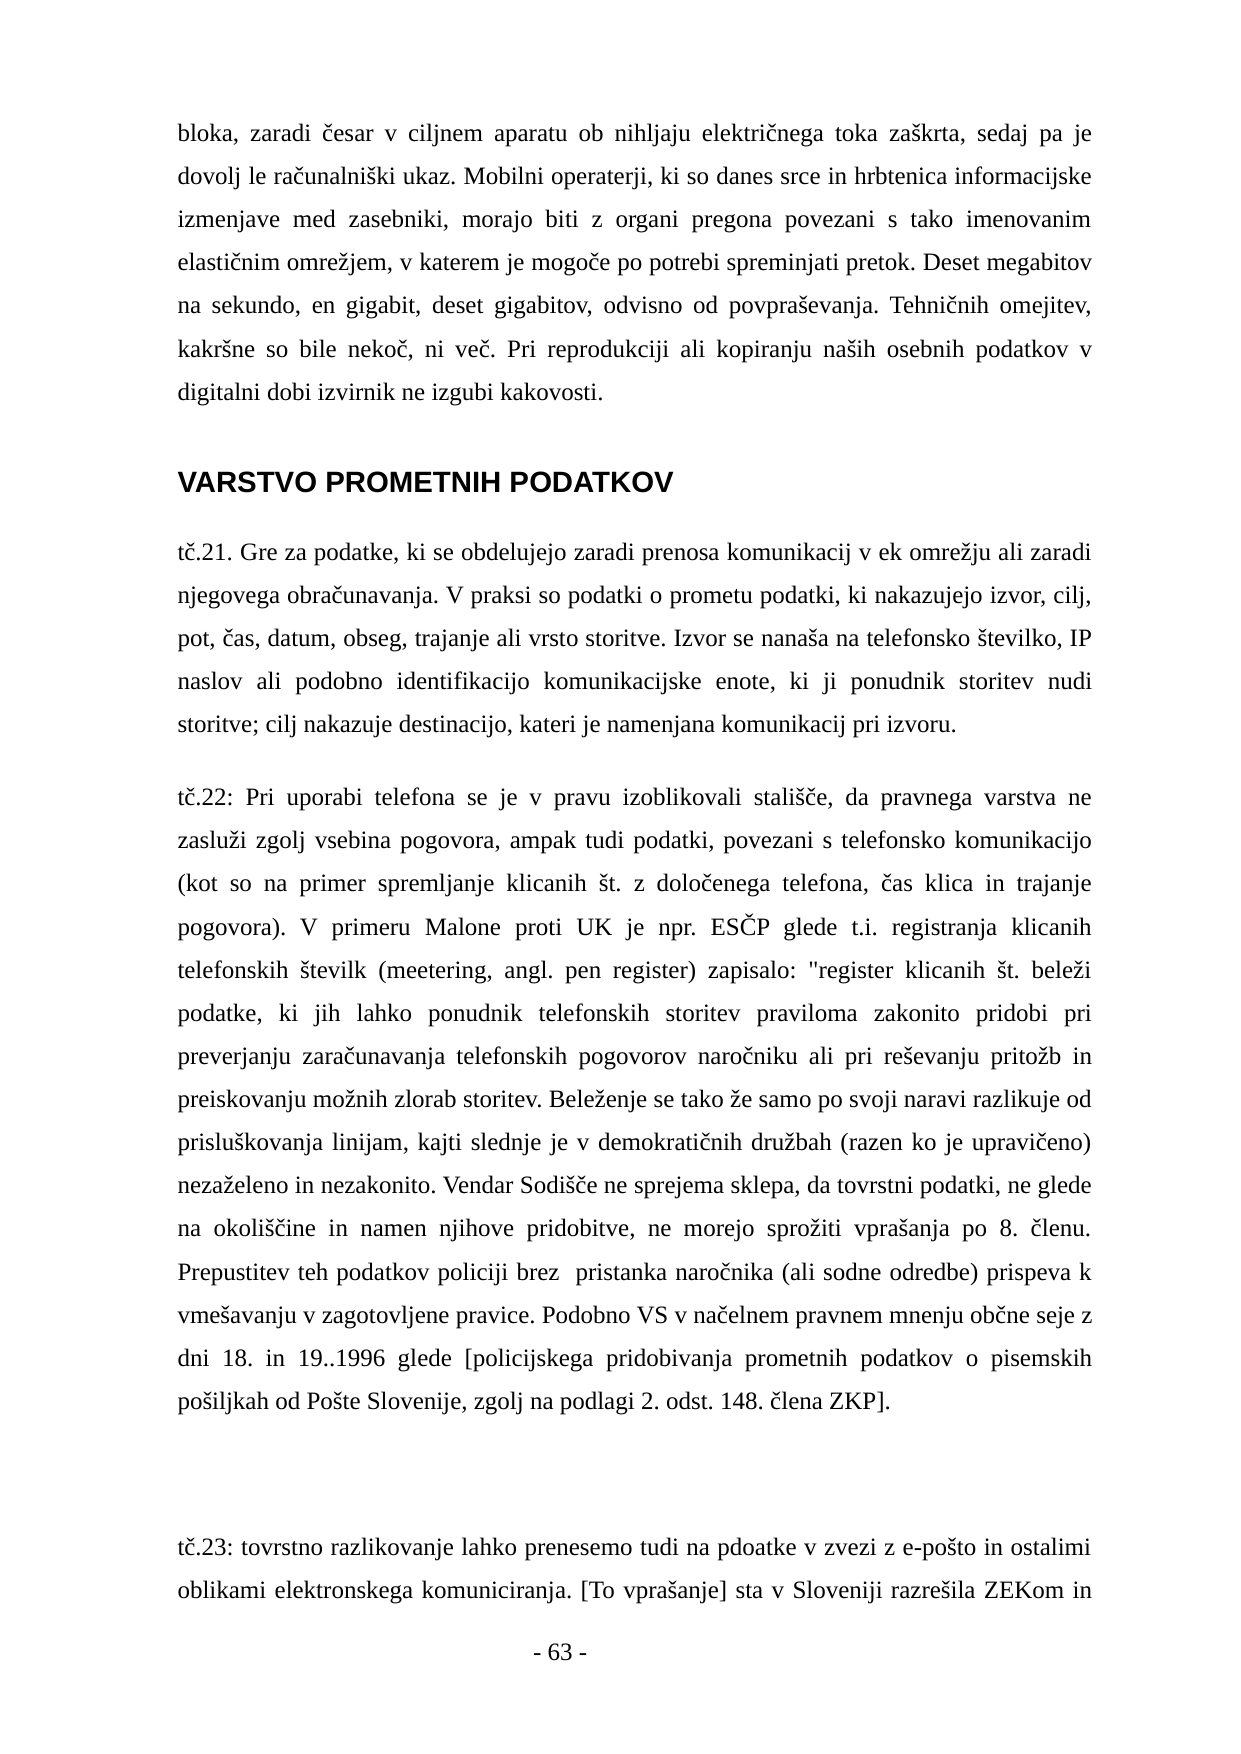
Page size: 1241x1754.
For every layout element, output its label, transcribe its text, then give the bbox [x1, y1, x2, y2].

text tč.22: Pri uporabi telefona se je v pravu izoblikovali stališče, da pravnega varstva ne zasluži zgolj vsebina pogovora, ampak tudi podatki, povezani s telefonsko komunikacijo (kot so na primer spremljanje klicanih št. z določenega telefona, čas klica in trajanje pogovora). V primeru Malone proti UK je npr. ESČP glede t.i. registranja klicanih telefonskih številk (meetering, angl. pen register) zapisalo: "register klicanih št. beleži podatke, ki jih lahko ponudnik telefonskih storitev praviloma zakonito pridobi pri preverjanju zaračunavanja telefonskih pogovorov naročniku ali pri reševanju pritožb in preiskovanju možnih zlorab storitev. Beleženje se tako že samo po svoji naravi razlikuje od prisluškovanja linijam, kajti slednje je v demokratičnih družbah (razen ko je upravičeno) nezaželeno in nezakonito. Vendar Sodišče ne sprejema sklepa, da tovrstni podatki, ne glede na okoliščine in namen njihove pridobitve, ne morejo sprožiti vprašanja po 8. členu. Prepustitev teh podatkov policiji brez pristanka naročnika (ali sodne odredbe) prispeva k vmešavanju v zagotovljene pravice. Podobno VS v načelnem pravnem mnenju občne seje z dni 18. in 19..1996 glede [policijskega pridobivanja prometnih podatkov o pisemskih pošiljkah od Pošte Slovenije, zgolj na podlagi 2. odst. 148. člena ZKP]. [177, 782, 1093, 1415]
text tč.23: tovrstno razlikovanje lahko prenesemo tudi na pdoatke v zvezi z e-pošto in ostalimi oblikami elektronskega komuniciranja. [To vprašanje] sta v Sloveniji razrešila ZEKom in [177, 1532, 1093, 1604]
subtitle Varstvo prometnih podatkov [177, 465, 1093, 499]
text tč.21. Gre za podatke, ki se obdelujejo zaradi prenosa komunikacij v ek omrežju ali zaradi njegovega obračunavanja. V praksi so podatki o prometu podatki, ki nakazujejo izvor, cilj, pot, čas, datum, obseg, trajanje ali vrsto storitve. Izvor se nanaša na telefonsko številko, IP naslov ali podobno identifikacijo komunikacijske enote, ki ji ponudnik storitev nudi storitve; cilj nakazuje destinacijo, kateri je namenjana komunikacij pri izvoru. [177, 537, 1093, 738]
text bloka, zaradi česar v ciljnem aparatu ob nihljaju električnega toka zaškrta, sedaj pa je dovolj le računalniški ukaz. Mobilni operaterji, ki so danes srce in hrbtenica informacijske izmenjave med zasebniki, morajo biti z organi pregona povezani s tako imenovanim elastičnim omrežjem, v katerem je mogoče po potrebi spreminjati pretok. Deset megabitov na sekundo, en gigabit, deset gigabitov, odvisno od povpraševanja. Tehničnih omejitev, kakršne so bile nekoč, ni več. Pri reprodukciji ali kopiranju naših osebnih podatkov v digitalni dobi izvirnik ne izgubi kakovosti. [177, 118, 1093, 406]
